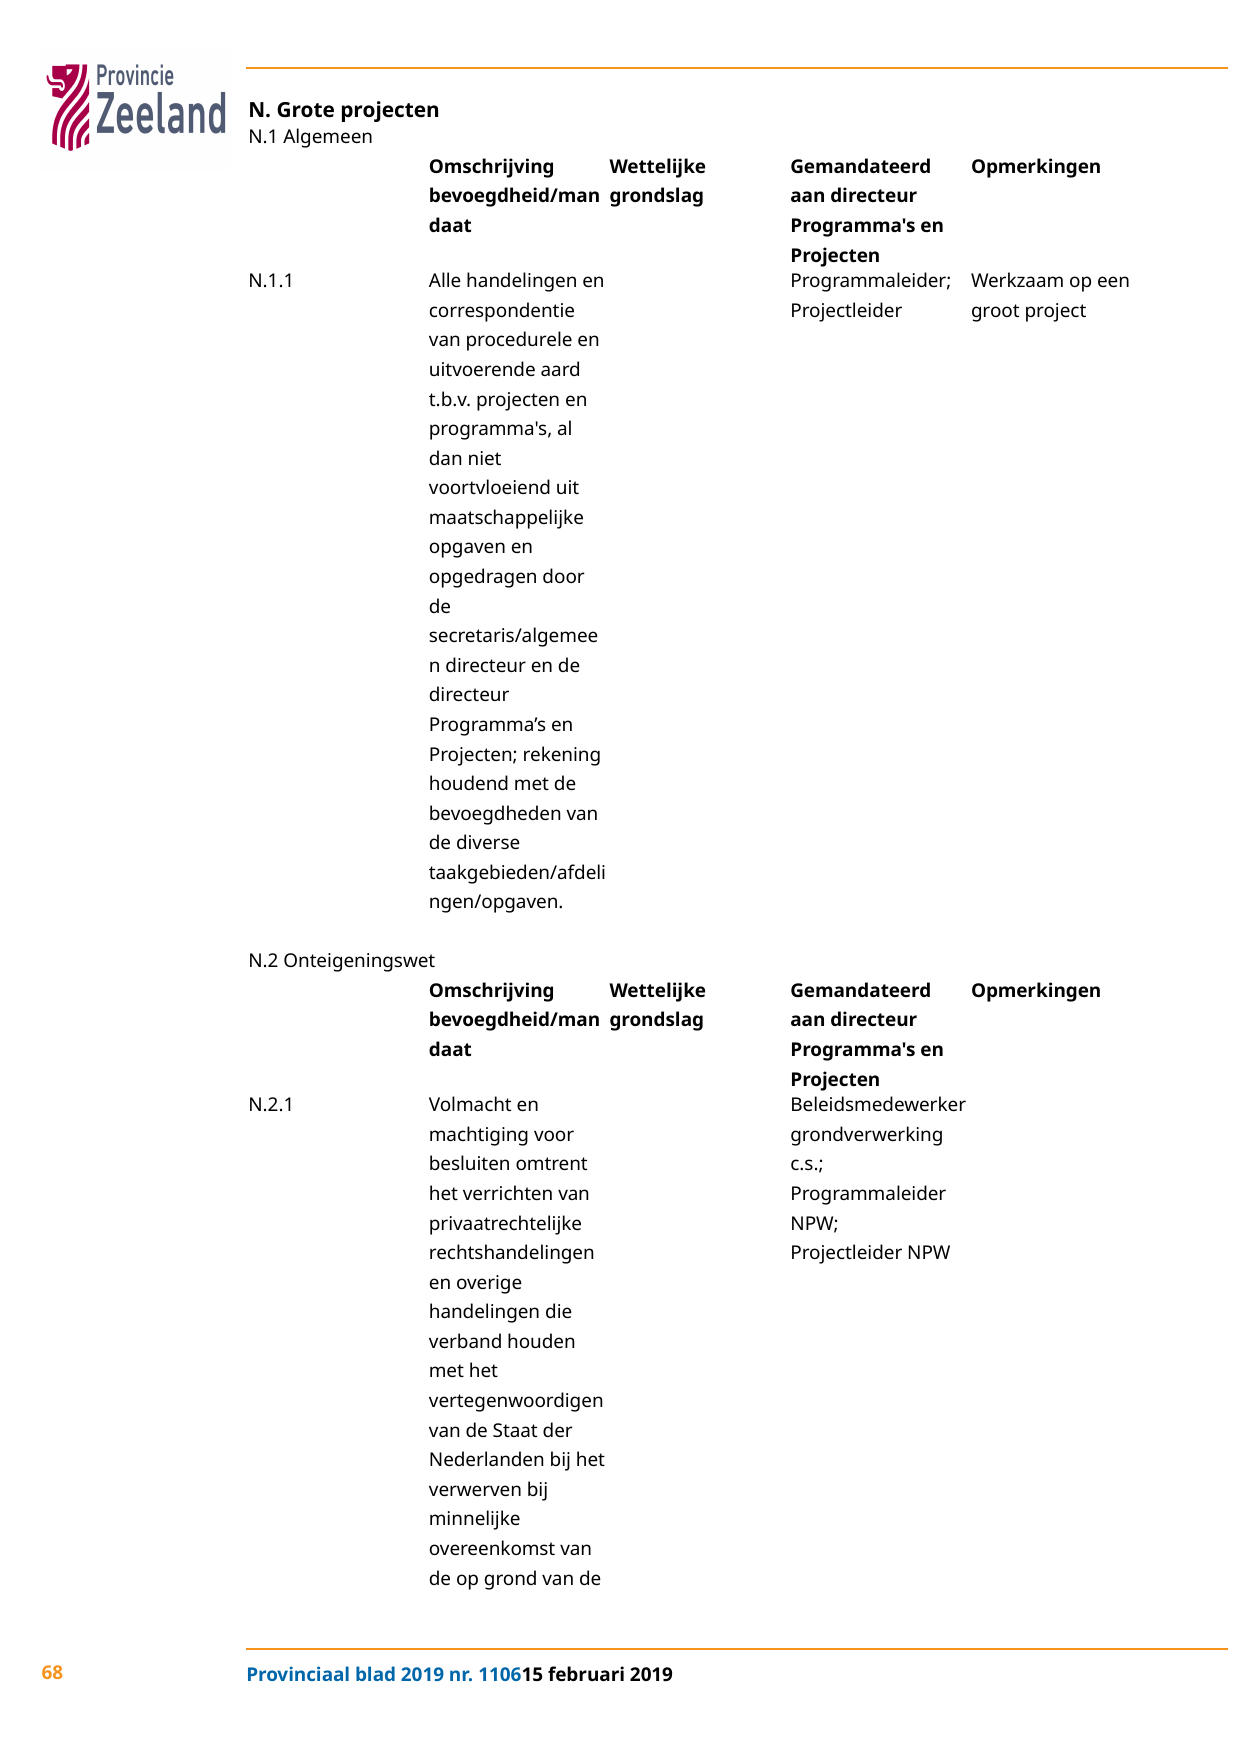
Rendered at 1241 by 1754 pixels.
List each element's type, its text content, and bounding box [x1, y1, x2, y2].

table_header Opmerkingen [971, 153, 1152, 267]
text N.1 Algemeen [248, 123, 1152, 149]
text N. Grote projecten [248, 95, 1152, 123]
table_header Omschrijving bevoegdheid/mandaat [429, 153, 609, 267]
table_header Omschrijving bevoegdheid/mandaat [429, 977, 609, 1091]
table_header Opmerkingen [971, 977, 1152, 1091]
table_cell N.2.1 [248, 1091, 429, 1591]
table_cell Alle handelingen en correspondentie van procedurele en uitvoerende aard t.b.v. projecten en programma's, al dan niet voortvloeiend uit maatschappelijke opgaven en opgedragen door de secretaris/algemeen directeur en de directeur Programma’s en Projecten; rekening houdend met de bevoegdheden van de diverse taakgebieden/afdelingen/opgaven. [429, 268, 609, 914]
table_header Wettelijke grondslag [609, 153, 790, 267]
table_cell [609, 268, 790, 914]
table_cell Programmaleider; Projectleider [790, 268, 971, 914]
text N.2 Onteigeningswet [248, 947, 1152, 973]
table_cell Werkzaam op een groot project [971, 268, 1152, 914]
table_header Wettelijke grondslag [609, 977, 790, 1091]
table_header Gemandateerd aan directeur Programma's en Projecten [790, 977, 971, 1091]
table_cell Beleidsmedewerker grondverwerking c.s.; Programmaleider NPW; Projectleider NPW [790, 1091, 971, 1591]
table_header [248, 977, 429, 1091]
table_header [248, 153, 429, 267]
table_cell [971, 1091, 1152, 1591]
table_header Gemandateerd aan directeur Programma's en Projecten [790, 153, 971, 267]
table_cell [609, 1091, 790, 1591]
table_cell N.1.1 [248, 268, 429, 914]
table_cell Volmacht en machtiging voor besluiten omtrent het verrichten van privaatrechtelijke rechtshandelingen en overige handelingen die verband houden met het vertegenwoordigen van de Staat der Nederlanden bij het verwerven bij minnelijke overeenkomst van de op grond van de [429, 1091, 609, 1591]
picture [41, 47, 231, 172]
